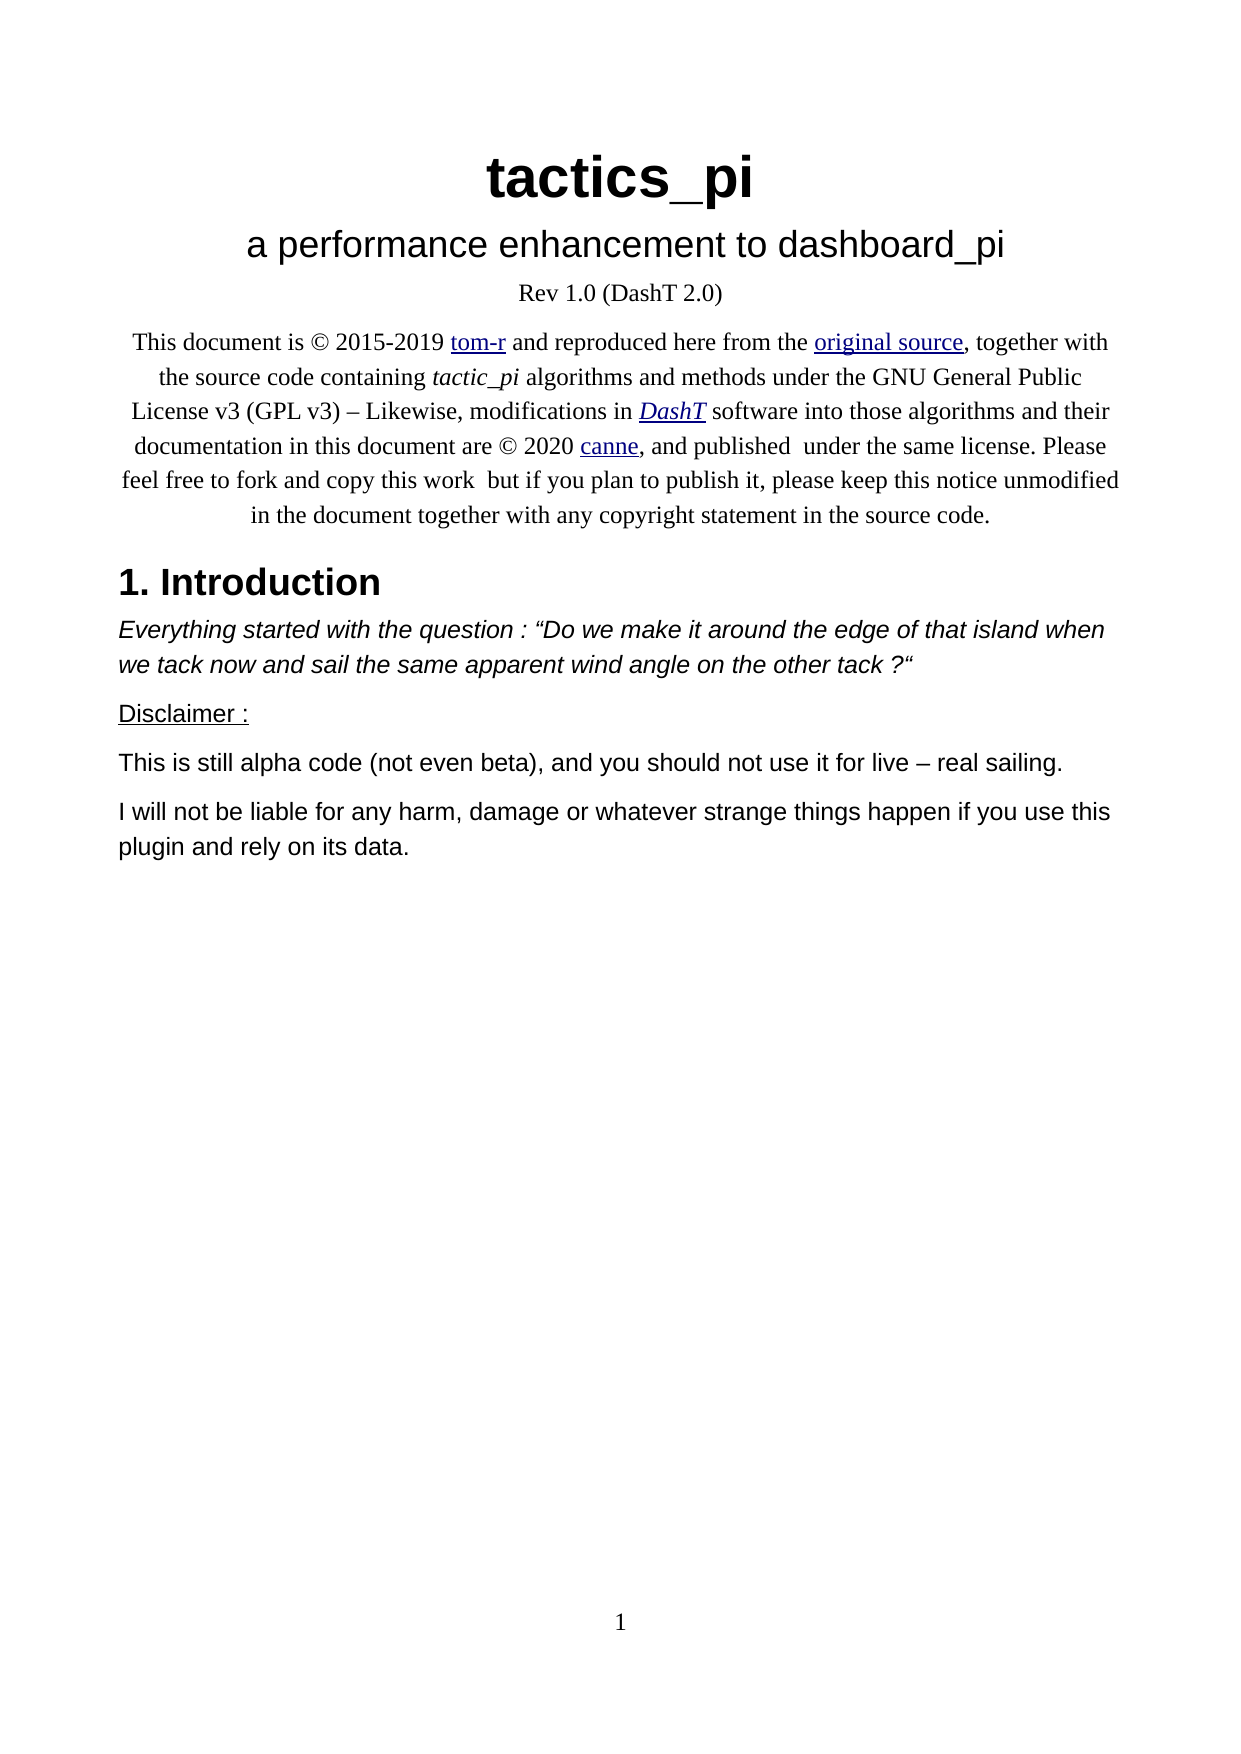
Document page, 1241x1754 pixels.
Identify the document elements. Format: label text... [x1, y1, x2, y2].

subtitle a performance enhancement to dashboard_pi [118, 223, 1122, 266]
title tactics_pi [118, 143, 1122, 210]
text I will not be liable for any harm, damage or whatever strange things happen if you use this plugin and rely on its data. [118, 797, 1122, 860]
text Everything started with the question : “Do we make it around the edge of that island when we tack now and sail the same apparent wind angle on the other tack ?“ [118, 615, 1122, 679]
text This document is © 2015-2019 tom-r and reproduced here from the original source, together with the source code containing tactic_pi algorithms and methods under the GNU General Public License v3 (GPL v3) – Likewise, modifications in DashT software into those algorithms and their documentation in this document are © 2020 canne, and published under the same license. Please feel free to fork and copy this work but if you plan to publish it, please keep this notice unmodified in the document together with any copyright statement in the source code. [118, 327, 1122, 528]
text This is still alpha code (not even beta), and you should not use it for live – real sailing. [118, 748, 1122, 777]
text Disclaimer : [118, 699, 1122, 728]
subtitle 1. Introduction [118, 559, 1122, 603]
text Rev 1.0 (DashT 2.0) [118, 278, 1122, 307]
